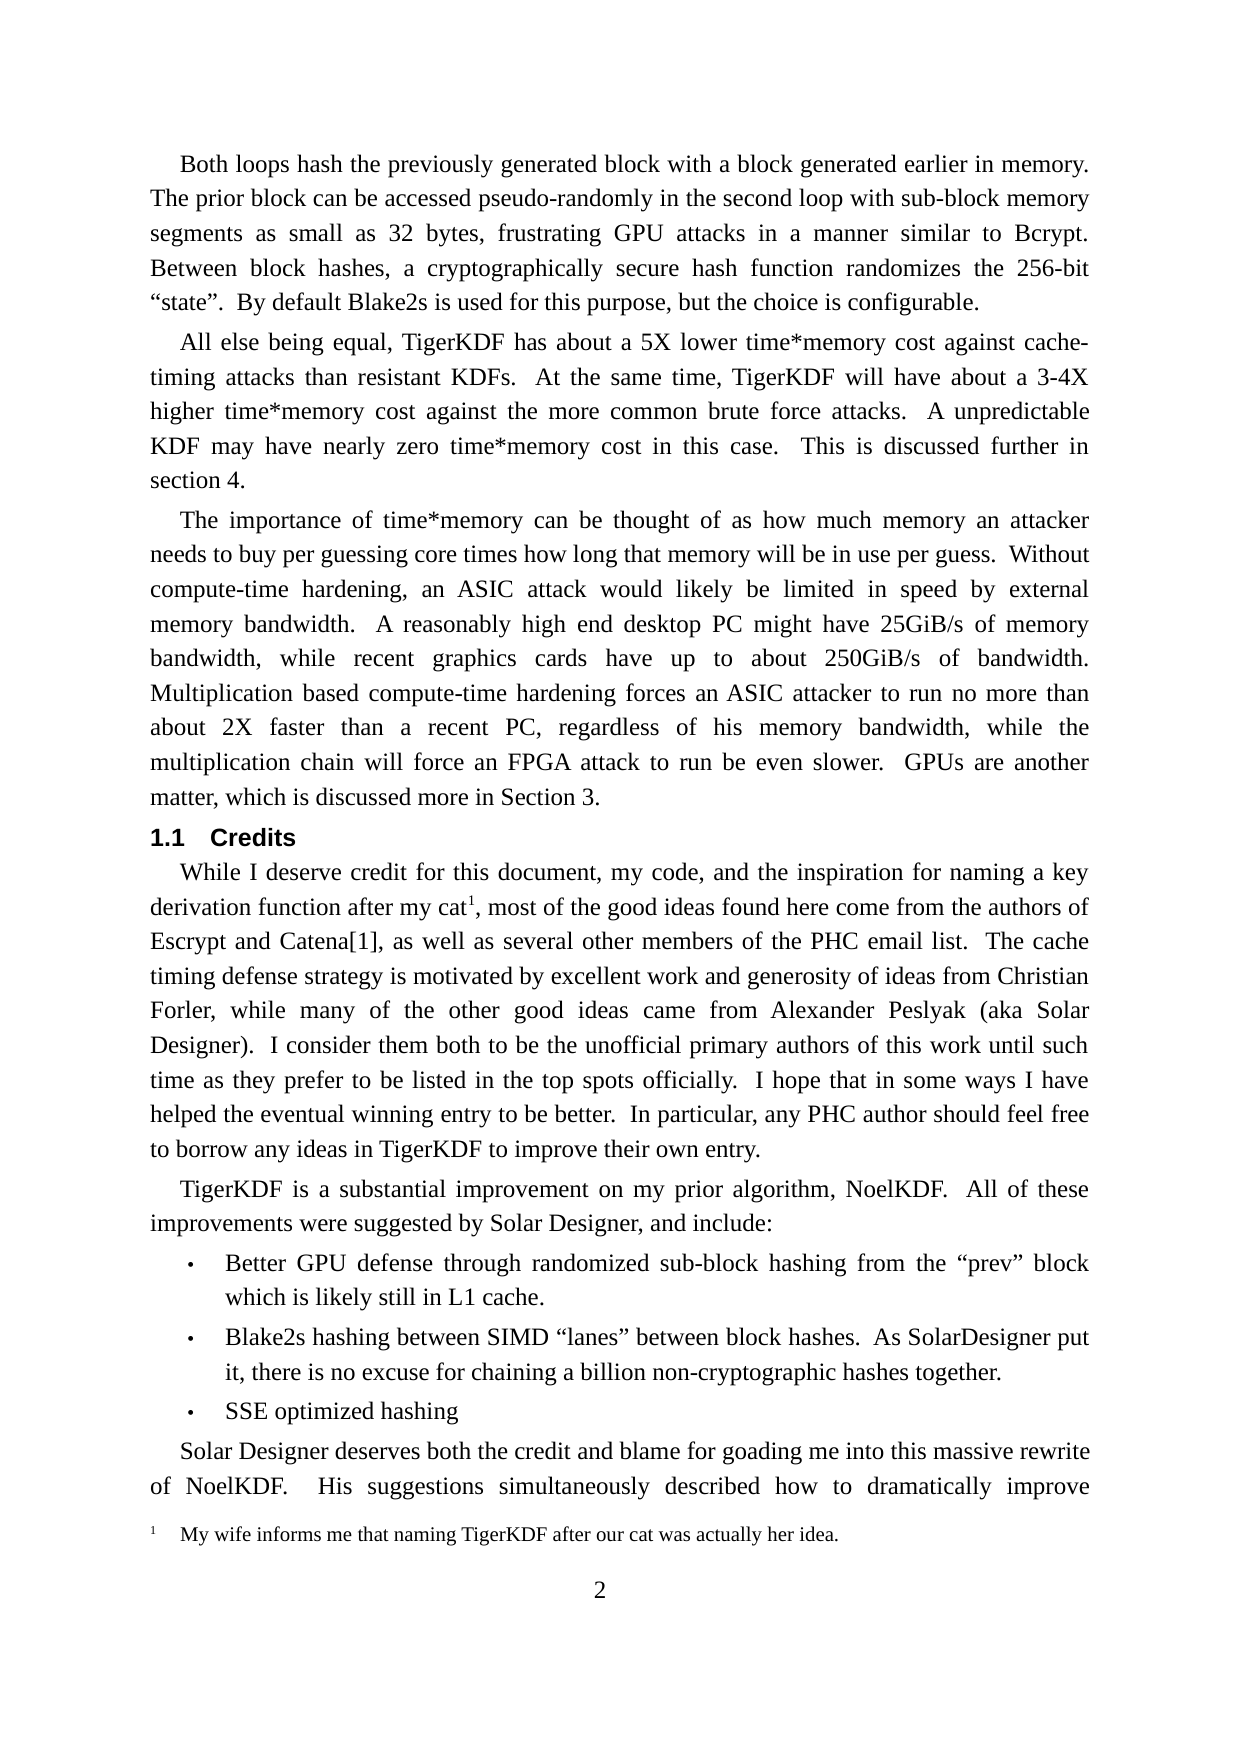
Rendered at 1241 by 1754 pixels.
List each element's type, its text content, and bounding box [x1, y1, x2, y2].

text The importance of time*memory can be thought of as how much memory an attacker needs to buy per guessing core times how long that memory will be in use per guess. Without compute-time hardening, an ASIC attack would likely be limited in speed by external memory bandwidth. A reasonably high end desktop PC might have 25GiB/s of memory bandwidth, while recent graphics cards have up to about 250GiB/s of bandwidth. Multiplication based compute-time hardening forces an ASIC attacker to run no more than about 2X faster than a recent PC, regardless of his memory bandwidth, while the multiplication chain will force an FPGA attack to run be even slower. GPUs are another matter, which is discussed more in Section 3. [150, 506, 1091, 810]
text TigerKDF is a substantial improvement on my prior algorithm, NoelKDF. All of these improvements were suggested by Solar Designer, and include: [150, 1175, 1091, 1237]
list SSE optimized hashing [187, 1397, 1091, 1425]
text Solar Designer deserves both the credit and blame for goading me into this massive rewrite of NoelKDF. His suggestions simultaneously described how to dramatically improve [150, 1437, 1091, 1499]
list Better GPU defense through randomized sub-block hashing from the “prev” block which is likely still in L1 cache. [187, 1249, 1091, 1311]
text Both loops hash the previously generated block with a block generated earlier in memory. The prior block can be accessed pseudo-randomly in the second loop with sub-block memory segments as small as 32 bytes, frustrating GPU attacks in a manner similar to Bcrypt. Between block hashes, a cryptographically secure hash function randomizes the 256-bit “state”. By default Blake2s is used for this purpose, but the choice is configurable. [150, 150, 1091, 316]
list Blake2s hashing between SIMD “lanes” between block hashes. As SolarDesigner put it, there is no excuse for chaining a billion non-cryptographic hashes together. [187, 1323, 1091, 1386]
text My wife informs me that naming TigerKDF after our cat was actually her idea. [150, 1523, 1091, 1546]
subtitle Credits [150, 823, 1091, 851]
text While I deserve credit for this document, my code, and the inspiration for naming a key derivation function after my cat, most of the good ideas found here come from the authors of Escrypt and Catena[1], as well as several other members of the PHC email list. The cache timing defense strategy is motivated by excellent work and generosity of ideas from Christian Forler, while many of the other good ideas came from Alexander Peslyak (aka Solar Designer). I consider them both to be the unofficial primary authors of this work until such time as they prefer to be listed in the top spots officially. I hope that in some ways I have helped the eventual winning entry to be better. In particular, any PHC author should feel free to borrow any ideas in TigerKDF to improve their own entry. [150, 858, 1091, 1163]
text All else being equal, TigerKDF has about a 5X lower time*memory cost against cache-timing attacks than resistant KDFs. At the same time, TigerKDF will have about a 3-4X higher time*memory cost against the more common brute force attacks. A unpredictable KDF may have nearly zero time*memory cost in this case. This is discussed further in section 4. [150, 328, 1091, 494]
